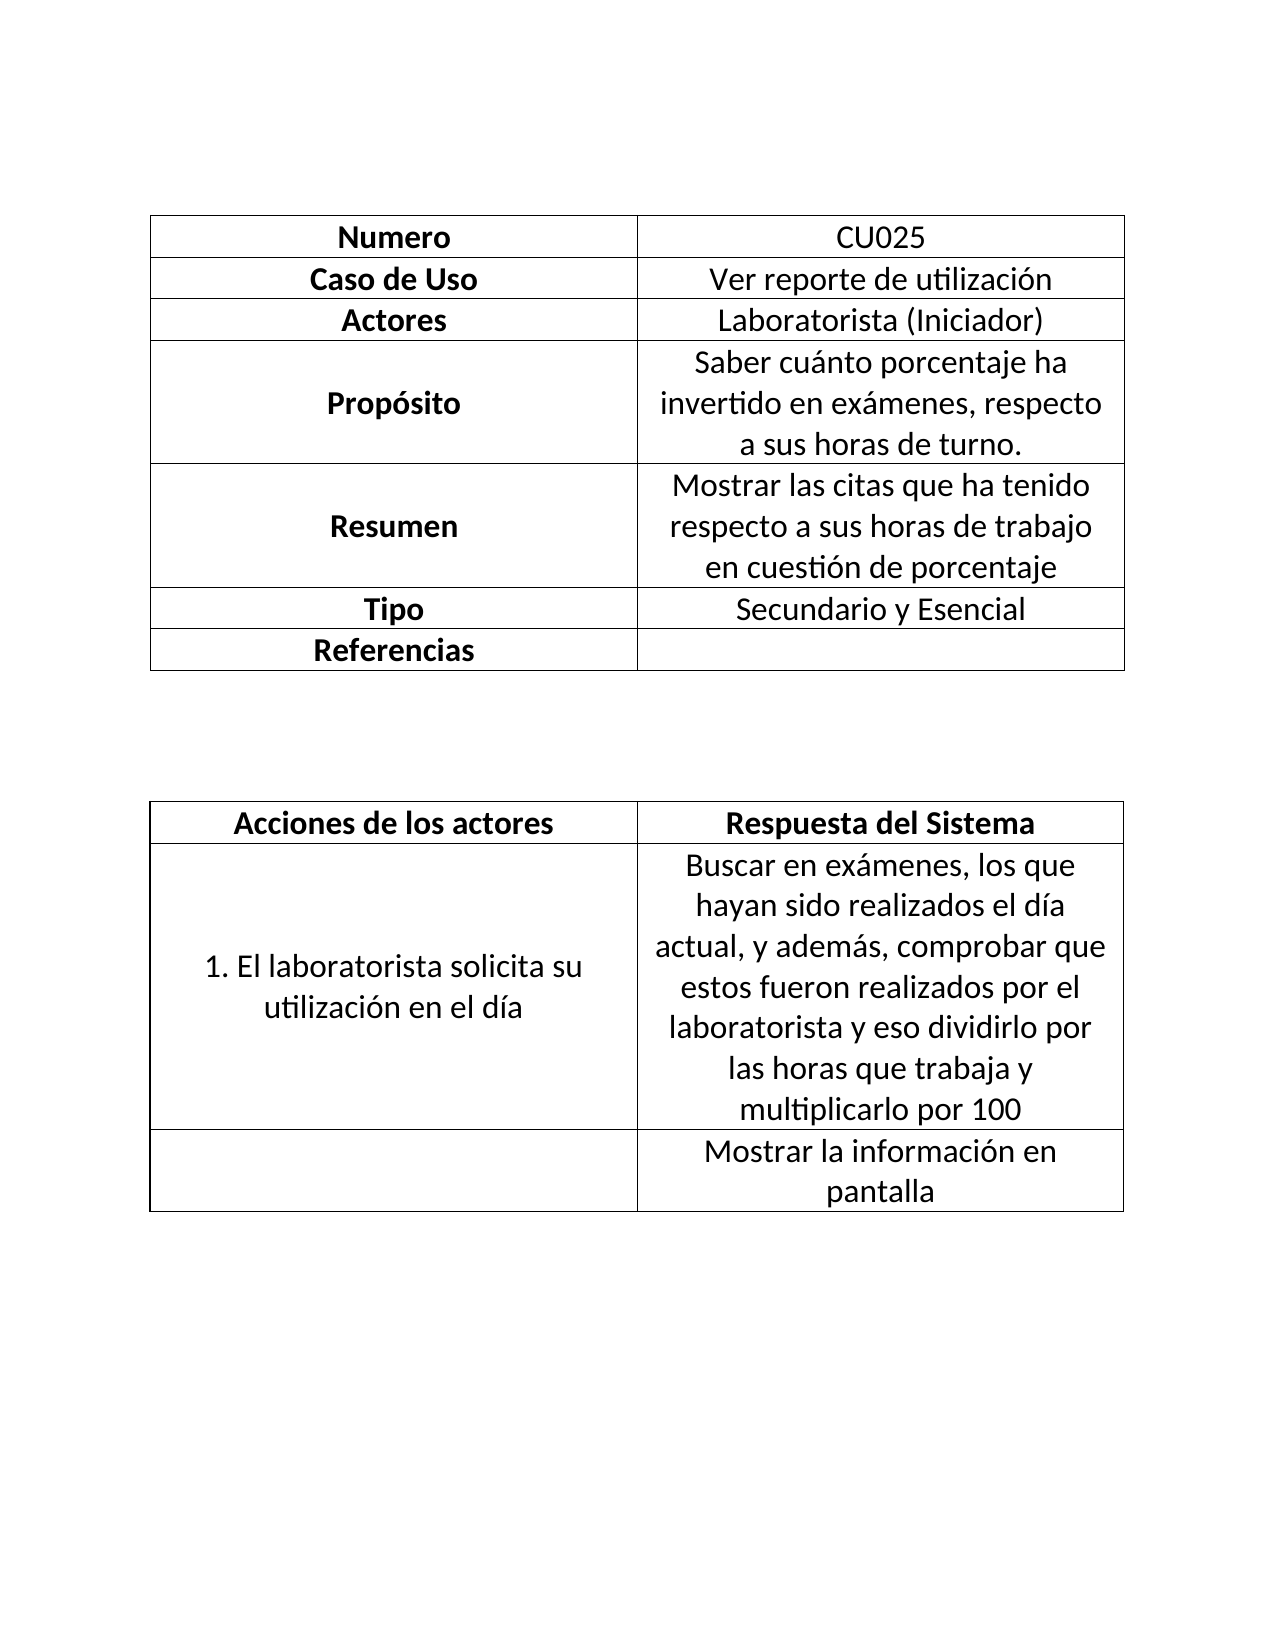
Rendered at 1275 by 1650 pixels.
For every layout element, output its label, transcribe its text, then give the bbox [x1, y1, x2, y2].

table_cell Buscar en exámenes, los que hayan sido realizados el día actual, y además, comprobar que estos fueron realizados por el laboratorista y eso dividirlo por las horas que trabaja y multiplicarlo por 100 [638, 844, 1123, 1129]
table_cell [151, 1130, 637, 1211]
table_cell 1. El laboratorista solicita su utilización en el día [151, 844, 637, 1129]
table_cell Actores [151, 299, 637, 340]
table_cell Mostrar la información en pantalla [638, 1130, 1123, 1211]
table_cell Saber cuánto porcentaje ha invertido en exámenes, respecto a sus horas de turno. [638, 341, 1124, 463]
table_cell Ver reporte de utilización [638, 258, 1124, 298]
table_cell Laboratorista (Iniciador) [638, 299, 1124, 340]
table_cell [638, 629, 1124, 670]
table_cell Propósito [151, 341, 637, 463]
table_header Numero [151, 216, 637, 257]
table_cell Mostrar las citas que ha tenido respecto a sus horas de trabajo en cuestión de porcentaje [638, 464, 1124, 587]
table_cell Resumen [151, 464, 637, 587]
table_header Acciones de los actores [151, 802, 637, 842]
table_header CU025 [638, 216, 1124, 257]
table_cell Caso de Uso [151, 258, 637, 298]
table_cell Tipo [151, 588, 637, 628]
table_cell Referencias [151, 629, 637, 670]
table_header Respuesta del Sistema [638, 802, 1123, 842]
table_cell Secundario y Esencial [638, 588, 1124, 628]
